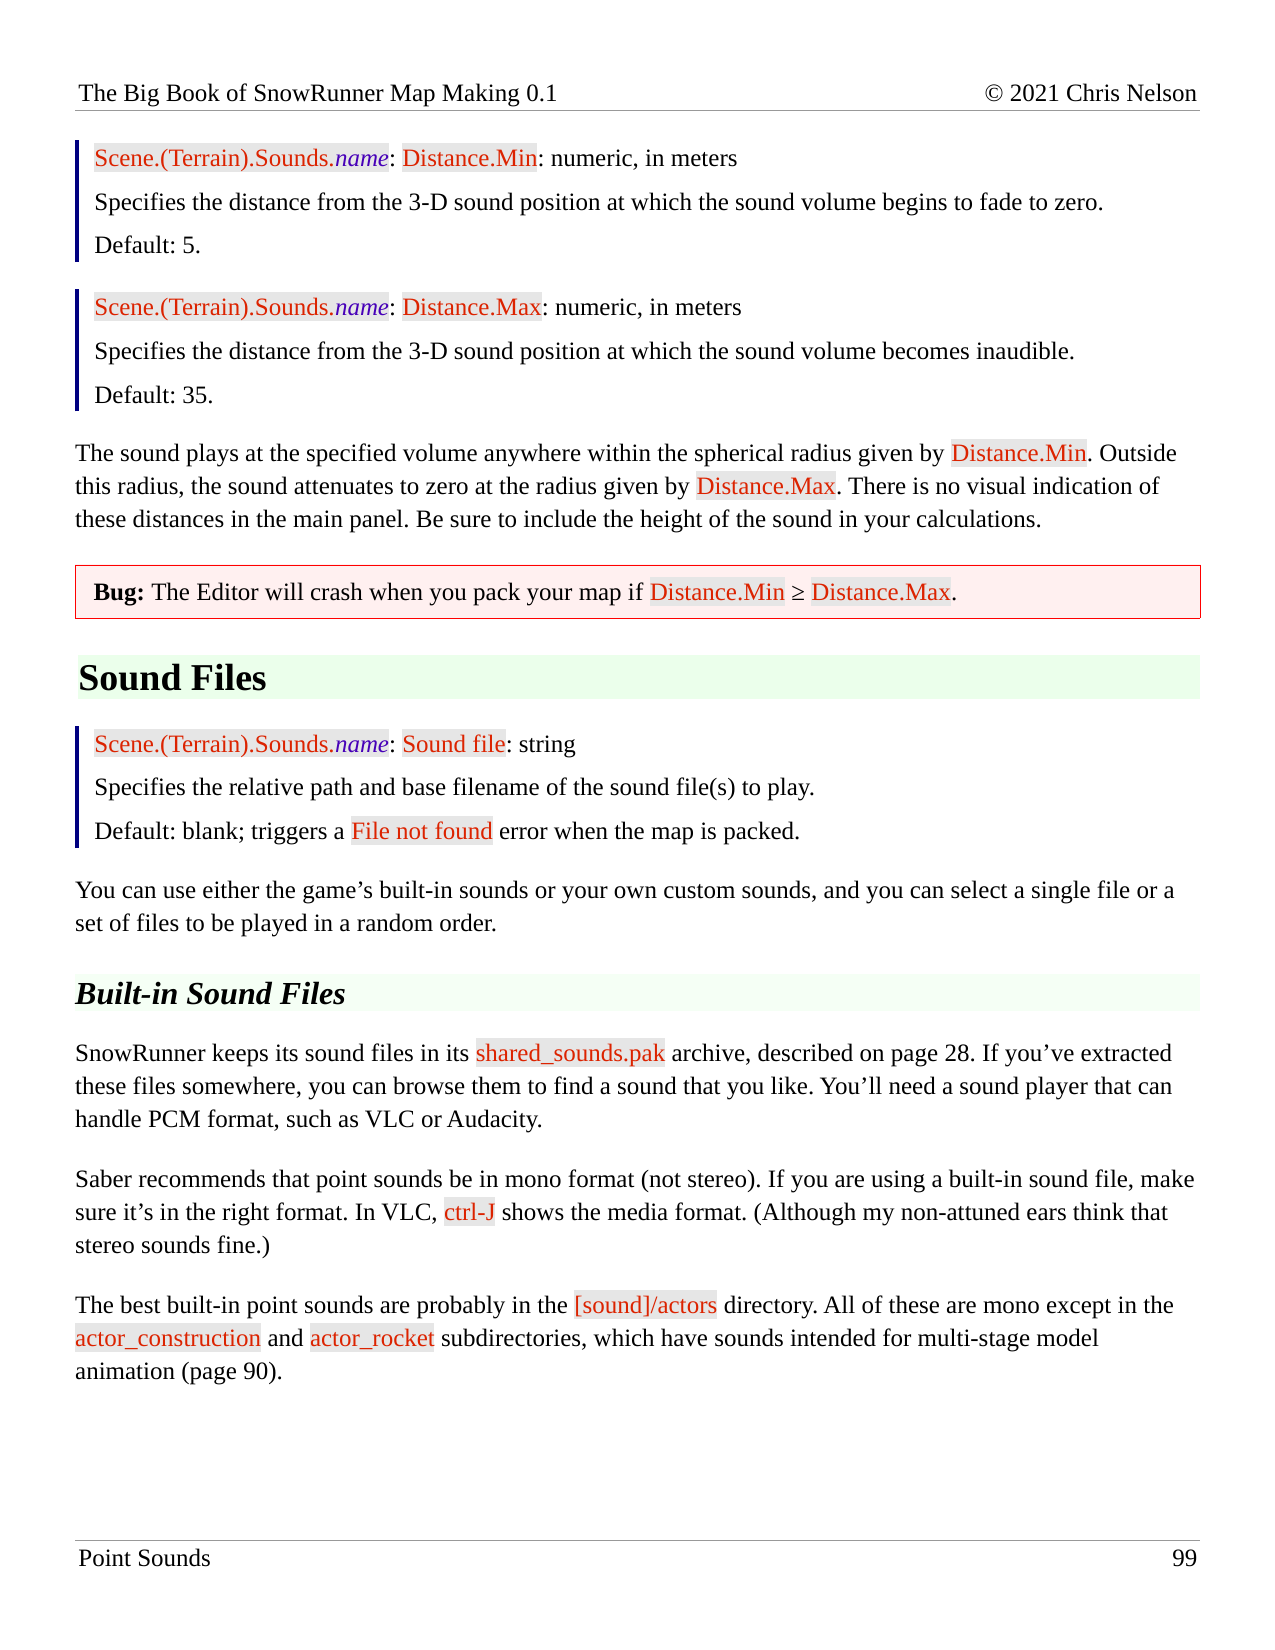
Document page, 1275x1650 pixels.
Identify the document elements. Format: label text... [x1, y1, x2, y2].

text Default: 5. [79, 227, 1200, 262]
text You can use either the game’s built-in sounds or your own custom sounds, and you can select a single file or a set of files to be played in a random order. [75, 875, 1200, 937]
text SnowRunner keeps its sound files in its shared_sounds.pak archive, described on page 28. If you’ve extracted these files somewhere, you can browse them to find a sound that you like. You’ll need a sound player that can handle PCM format, such as VLC or Audacity. [75, 1038, 1200, 1133]
text Scene.(Terrain).Sounds.name: Distance.Min: numeric, in meters [79, 140, 1200, 172]
subtitle Sound Files [78, 655, 1200, 699]
list The Editor will crash when you pack your map if Distance.Min ≥ Distance.Max. [76, 566, 1200, 618]
text Scene.(Terrain).Sounds.name: Sound file: string [79, 726, 1200, 757]
text Scene.(Terrain).Sounds.name: Distance.Max: numeric, in meters [79, 289, 1200, 321]
text Specifies the distance from the 3‑D sound position at which the sound volume becomes inaudible. [79, 333, 1200, 365]
text Saber recommends that point sounds be in mono format (not stereo). If you are using a built-in sound file, make sure it’s in the right format. In VLC, ctrl-J shows the media format. (Although my non-attuned ears think that stereo sounds fine.) [75, 1164, 1200, 1259]
text Default: 35. [79, 377, 1200, 411]
subtitle Built-in Sound Files [75, 974, 1200, 1011]
text Specifies the relative path and base filename of the sound file(s) to play. [79, 769, 1200, 801]
text Default: blank; triggers a File not found error when the map is packed. [79, 813, 1200, 848]
text The sound plays at the specified volume anywhere within the spherical radius given by Distance.Min. Outside this radius, the sound attenuates to zero at the radius given by Distance.Max. There is no visual indication of these distances in the main panel. Be sure to include the height of the sound in your calculations. [75, 438, 1200, 533]
text Specifies the distance from the 3‑D sound position at which the sound volume begins to fade to zero. [79, 184, 1200, 215]
text The best built-in point sounds are probably in the [sound]/actors directory. All of these are mono except in the actor_construction and actor_rocket subdirectories, which have sounds intended for multi-stage model animation (page 90). [75, 1290, 1200, 1385]
